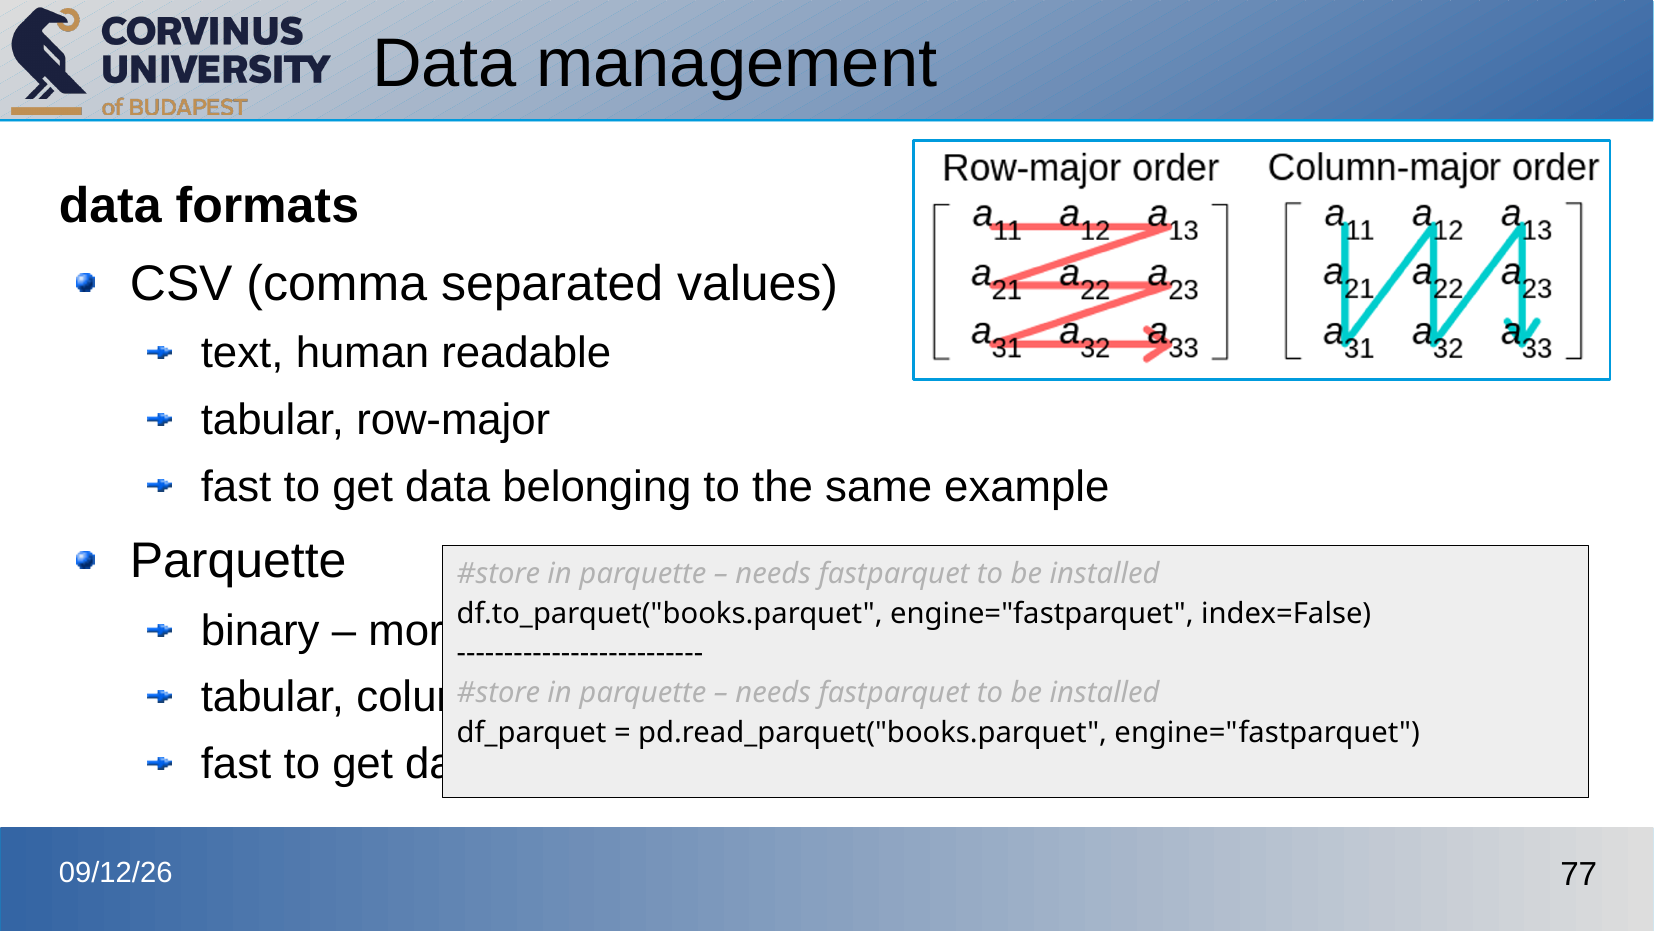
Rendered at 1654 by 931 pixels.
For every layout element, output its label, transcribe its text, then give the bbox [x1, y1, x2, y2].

picture [11, 7, 331, 115]
title Data management [372, 23, 1625, 103]
picture [916, 143, 1608, 377]
list data formats CSV (comma separated values) text, human readable tabular, row-major fast to get data belonging to the same example Parquette binary – more compact, but not human readable tabular, column major fast to get data belonging to the same feature [59, 177, 1595, 768]
text_box #store in parquette – needs fastparquet to be installed df.to_parquet("books.parquet", engine="fastparquet", index=False) -------------------------- #store in parquette – needs fastparquet to be installed df_parquet = pd.read_parquet("books.parquet", engine="fastparquet") [442, 545, 1589, 798]
